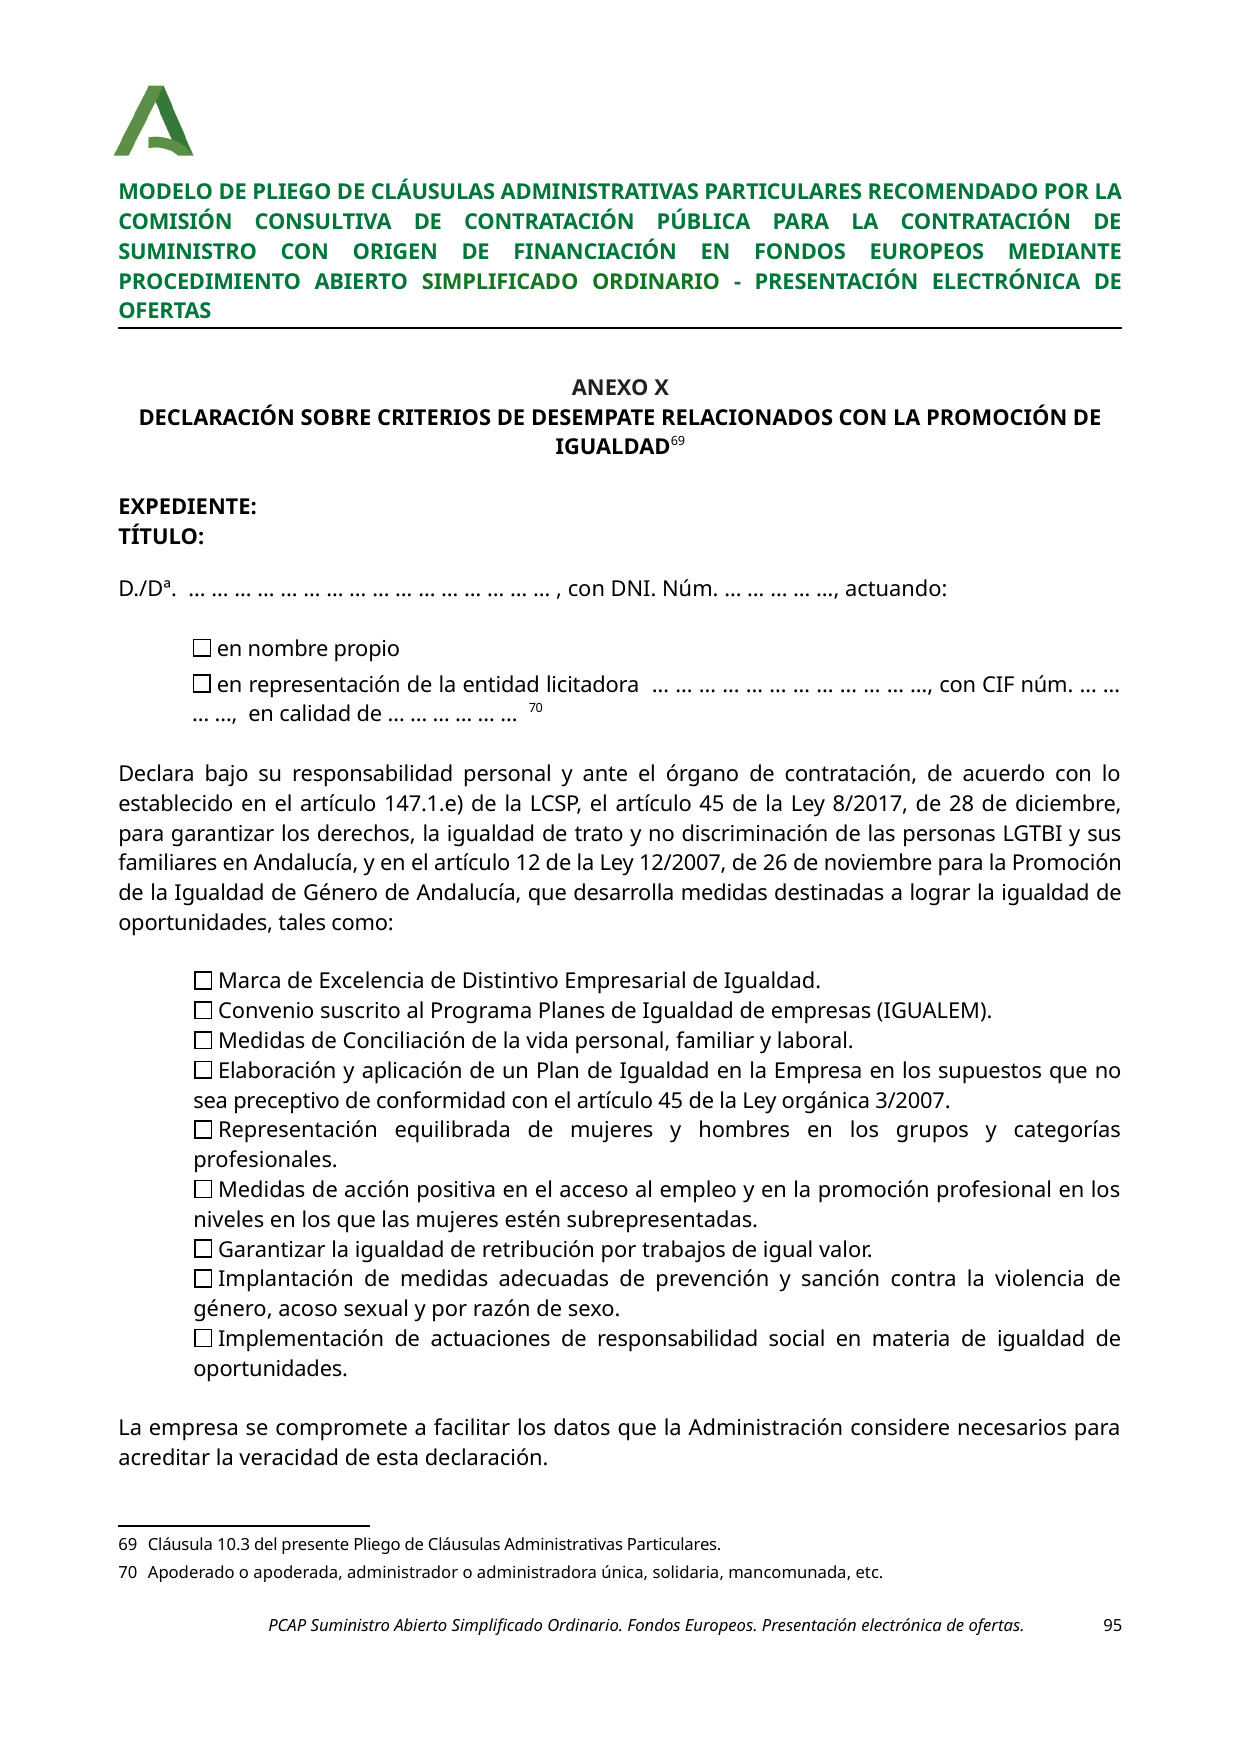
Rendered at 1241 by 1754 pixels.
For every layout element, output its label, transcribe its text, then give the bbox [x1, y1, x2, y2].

text TÍTULO: [118, 521, 1122, 551]
text en nombre propio [192, 633, 1122, 663]
text DECLARACIÓN SOBRE CRITERIOS DE DESEMPATE RELACIONADOS CON LA PROMOCIÓN DE IGUALDAD [118, 402, 1122, 461]
picture [109, 81, 198, 160]
text D./Dª. … … … … … … … … … … … … … … … … , con DNI. Núm. … … … … …, actuando: [118, 573, 1122, 603]
list Medidas de acción positiva en el acceso al empleo y en la promoción profesional en los niveles en los que las mujeres estén subrepresentadas. [156, 1174, 1122, 1234]
list Implantación de medidas adecuadas de prevención y sanción contra la violencia de género, acoso sexual y por razón de sexo. [156, 1263, 1122, 1323]
list Representación equilibrada de mujeres y hombres en los grupos y categorías profesionales. [156, 1114, 1122, 1174]
list Medidas de Conciliación de la vida personal, familiar y laboral. [156, 1025, 1122, 1055]
text Cláusula 10.3 del presente Pliego de Cláusulas Administrativas Particulares. [118, 1532, 1122, 1555]
text MODELO DE PLIEGO DE CLÁUSULAS ADMINISTRATIVAS PARTICULARES RECOMENDADO POR LA COMISIÓN CONSULTIVA DE CONTRATACIÓN PÚBLICA PARA LA CONTRATACIÓN DE SUMINISTRO CON ORIGEN DE FINANCIACIÓN EN FONDOS EUROPEOS MEDIANTE PROCEDIMIENTO ABIERTO SIMPLIFICADO ORDINARIO - PRESENTACIÓN ELECTRÓNICA DE OFERTAS [118, 176, 1122, 327]
text Declara bajo su responsabilidad personal y ante el órgano de contratación, de acuerdo con lo establecido en el artículo 147.1.e) de la LCSP, el artículo 45 de la Ley 8/2017, de 28 de diciembre, para garantizar los derechos, la igualdad de trato y no discriminación de las personas LGTBI y sus familiares en Andalucía, y en el artículo 12 de la Ley 12/2007, de 26 de noviembre para la Promoción de la Igualdad de Género de Andalucía, que desarrolla medidas destinadas a lograr la igualdad de oportunidades, tales como: [118, 758, 1122, 937]
list Elaboración y aplicación de un Plan de Igualdad en la Empresa en los supuestos que no sea preceptivo de conformidad con el artículo 45 de la Ley orgánica 3/2007. [156, 1055, 1122, 1114]
text ANEXO X [118, 372, 1122, 402]
list Convenio suscrito al Programa Planes de Igualdad de empresas (IGUALEM). [156, 995, 1122, 1025]
text EXPEDIENTE: [118, 491, 1122, 521]
text Apoderado o apoderada, administrador o administradora única, solidaria, mancomunada, etc. [118, 1561, 1122, 1584]
list Garantizar la igualdad de retribución por trabajos de igual valor. [156, 1234, 1122, 1263]
text en representación de la entidad licitadora … … … … … … … … … … … …, con CIF núm. … … … …, en calidad de … … … … … … [192, 669, 1122, 728]
text La empresa se compromete a facilitar los datos que la Administración considere necesarios para acreditar la veracidad de esta declaración. [118, 1412, 1122, 1472]
list Marca de Excelencia de Distintivo Empresarial de Igualdad. [156, 966, 1122, 995]
list Implementación de actuaciones de responsabilidad social en materia de igualdad de oportunidades. [156, 1323, 1122, 1383]
